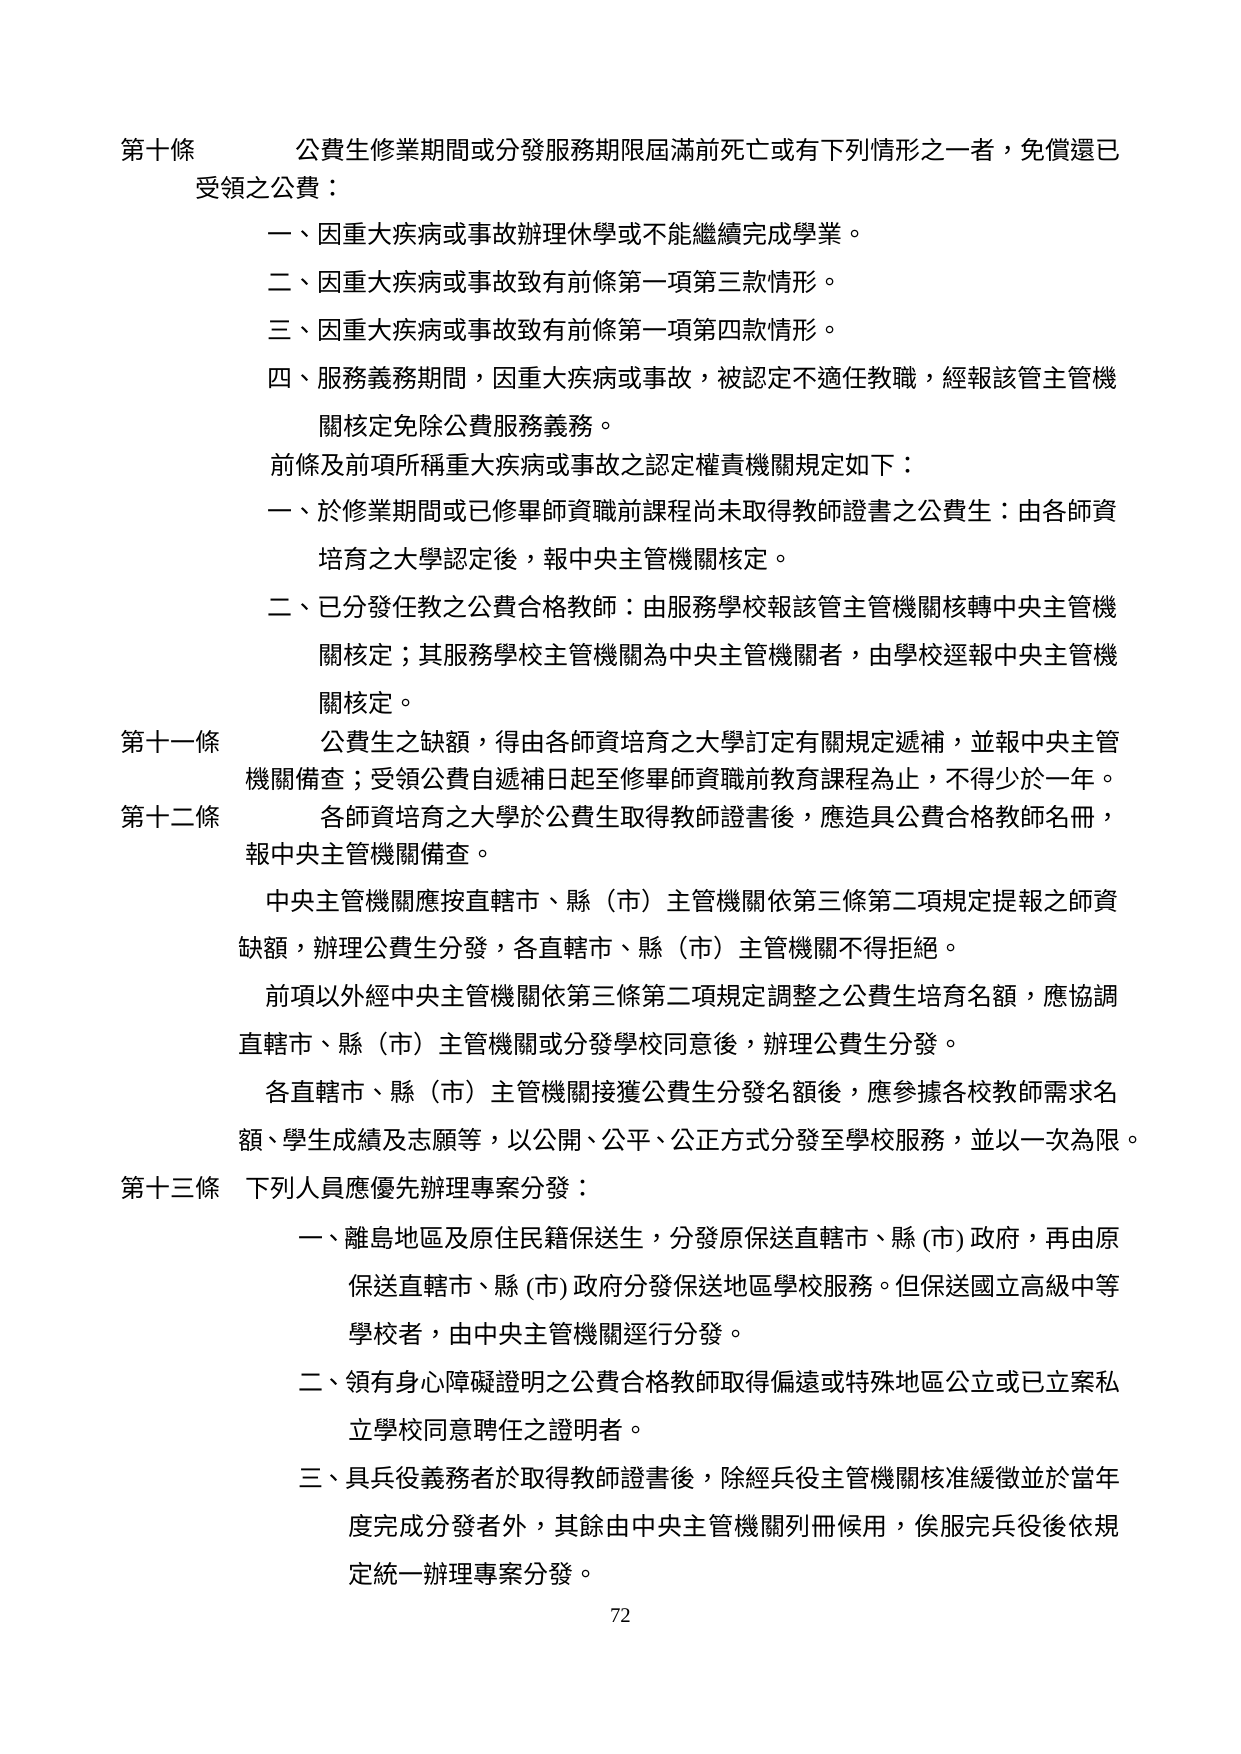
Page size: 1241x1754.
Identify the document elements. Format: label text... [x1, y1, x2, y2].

text 第十二條 各師資培育之大學於公費生取得教師證書後，應造具公費合格教師名冊，報中央主管機關備查。 [120, 797, 1120, 872]
text 三、因重大疾病或事故致有前條第一項第四款情形。 [268, 301, 1120, 349]
text 中央主管機關應按直轄市、縣（市）主管機關依第三條第二項規定提報之師資缺額，辦理公費生分發，各直轄市、縣（市）主管機關不得拒絕。 [238, 872, 1120, 967]
text 二、已分發任教之公費合格教師：由服務學校報該管主管機關核轉中央主管機關核定；其服務學校主管機關為中央主管機關者，由學校逕報中央主管機關核定。 [268, 578, 1120, 722]
text 前項以外經中央主管機關依第三條第二項規定調整之公費生培育名額，應協調直轄市、縣（市）主管機關或分發學校同意後，辦理公費生分發。 [238, 967, 1120, 1063]
text 二、因重大疾病或事故致有前條第一項第三款情形。 [268, 253, 1120, 301]
text 三、具兵役義務者於取得教師證書後，除經兵役主管機關核准緩徵並於當年度完成分發者外，其餘由中央主管機關列冊候用，俟服完兵役後依規定統一辦理專案分發。 [298, 1447, 1120, 1590]
text 第十一條 公費生之缺額，得由各師資培育之大學訂定有關規定遞補，並報中央主管機關備查；受領公費自遞補日起至修畢師資職前教育課程為止，不得少於一年。 [120, 722, 1120, 797]
text 各直轄市、縣（市）主管機關接獲公費生分發名額後，應參據各校教師需求名額、學生成績及志願等，以公開、公平、公正方式分發至學校服務，並以一次為限。 [238, 1063, 1120, 1159]
text 一、離島地區及原住民籍保送生，分發原保送直轄市、縣 (市) 政府，再由原保送直轄市、縣 (市) 政府分發保送地區學校服務。但保送國立高級中等學校者，由中央主管機關逕行分發。 [298, 1207, 1120, 1351]
text 一、因重大疾病或事故辦理休學或不能繼續完成學業。 [268, 205, 1120, 253]
text 第十三條 下列人員應優先辦理專案分發： [120, 1159, 1120, 1207]
text 一、於修業期間或已修畢師資職前課程尚未取得教師證書之公費生：由各師資培育之大學認定後，報中央主管機關核定。 [268, 482, 1120, 578]
text 第十條 公費生修業期間或分發服務期限屆滿前死亡或有下列情形之一者，免償還已受領之公費： [120, 130, 1120, 205]
text 前條及前項所稱重大疾病或事故之認定權責機關規定如下： [209, 444, 1120, 482]
text 四、服務義務期間，因重大疾病或事故，被認定不適任教職，經報該管主管機關核定免除公費服務義務。 [268, 349, 1120, 444]
text 二、領有身心障礙證明之公費合格教師取得偏遠或特殊地區公立或已立案私立學校同意聘任之證明者。 [298, 1351, 1120, 1447]
